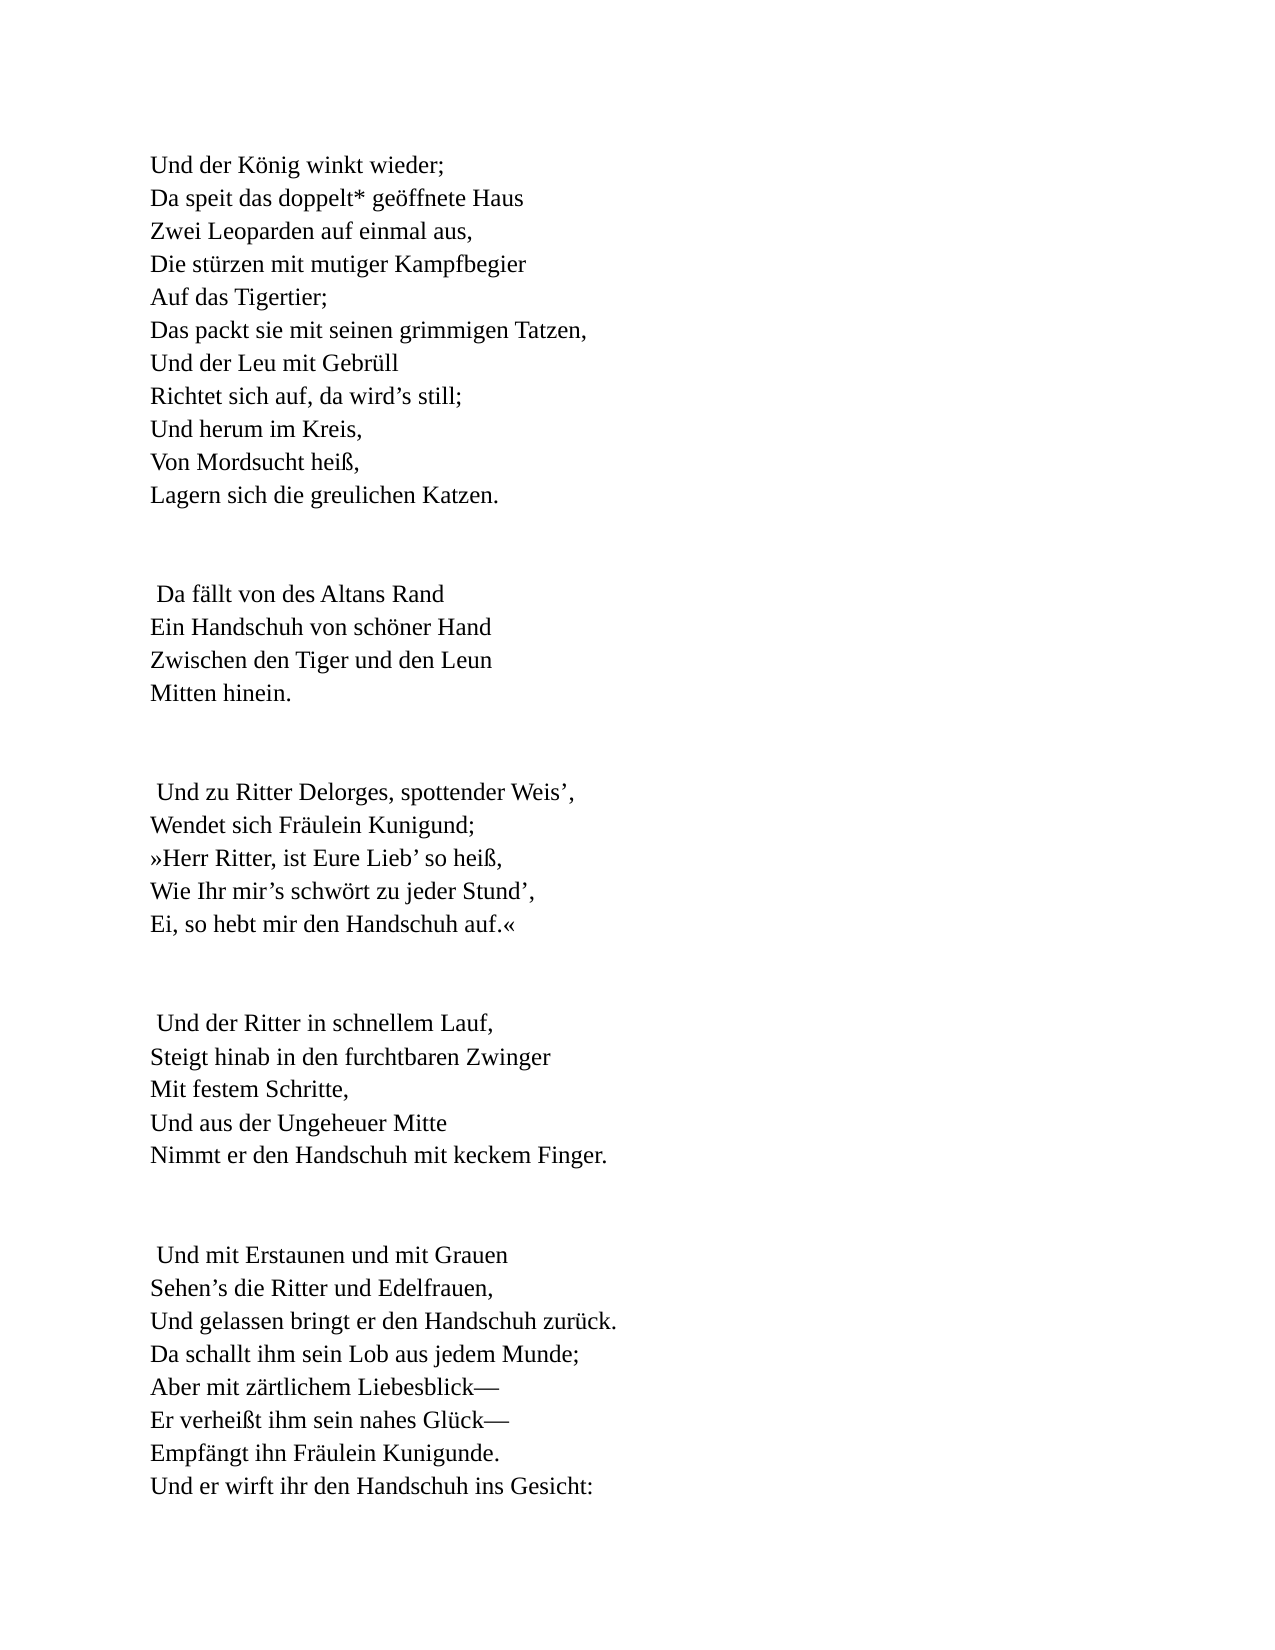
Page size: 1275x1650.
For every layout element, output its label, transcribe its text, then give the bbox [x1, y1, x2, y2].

text Und mit Erstaunen und mit Grauen Sehen’s die Ritter und Edelfrauen, Und gelassen bringt er den Handschuh zurück. Da schallt ihm sein Lob aus jedem Munde; Aber mit zärtlichem Liebesblick— Er verheißt ihm sein nahes Glück— Empfängt ihn Fräulein Kunigunde. Und er wirft ihr den Handschuh ins Gesicht: [150, 1174, 1125, 1499]
text Und der Ritter in schnellem Lauf, Steigt hinab in den furchtbaren Zwinger Mit festem Schritte, Und aus der Ungeheuer Mitte Nimmt er den Handschuh mit keckem Finger. [150, 942, 1125, 1169]
text Und zu Ritter Delorges, spottender Weis’, Wendet sich Fräulein Kunigund; »Herr Ritter, ist Eure Lieb’ so heiß, Wie Ihr mir’s schwört zu jeder Stund’, Ei, so hebt mir den Handschuh auf.« [150, 711, 1125, 938]
text Da fällt von des Altans Rand Ein Handschuh von schöner Hand Zwischen den Tiger und den Leun Mitten hinein. [150, 513, 1125, 707]
text Und der König winkt wieder; Da speit das doppelt* geöffnete Haus Zwei Leoparden auf einmal aus, Die stürzen mit mutiger Kampfbegier Auf das Tigertier; Das packt sie mit seinen grimmigen Tatzen, Und der Leu mit Gebrüll Richtet sich auf, da wird’s still; Und herum im Kreis, Von Mordsucht heiß, Lagern sich die greulichen Katzen. [150, 150, 1125, 509]
